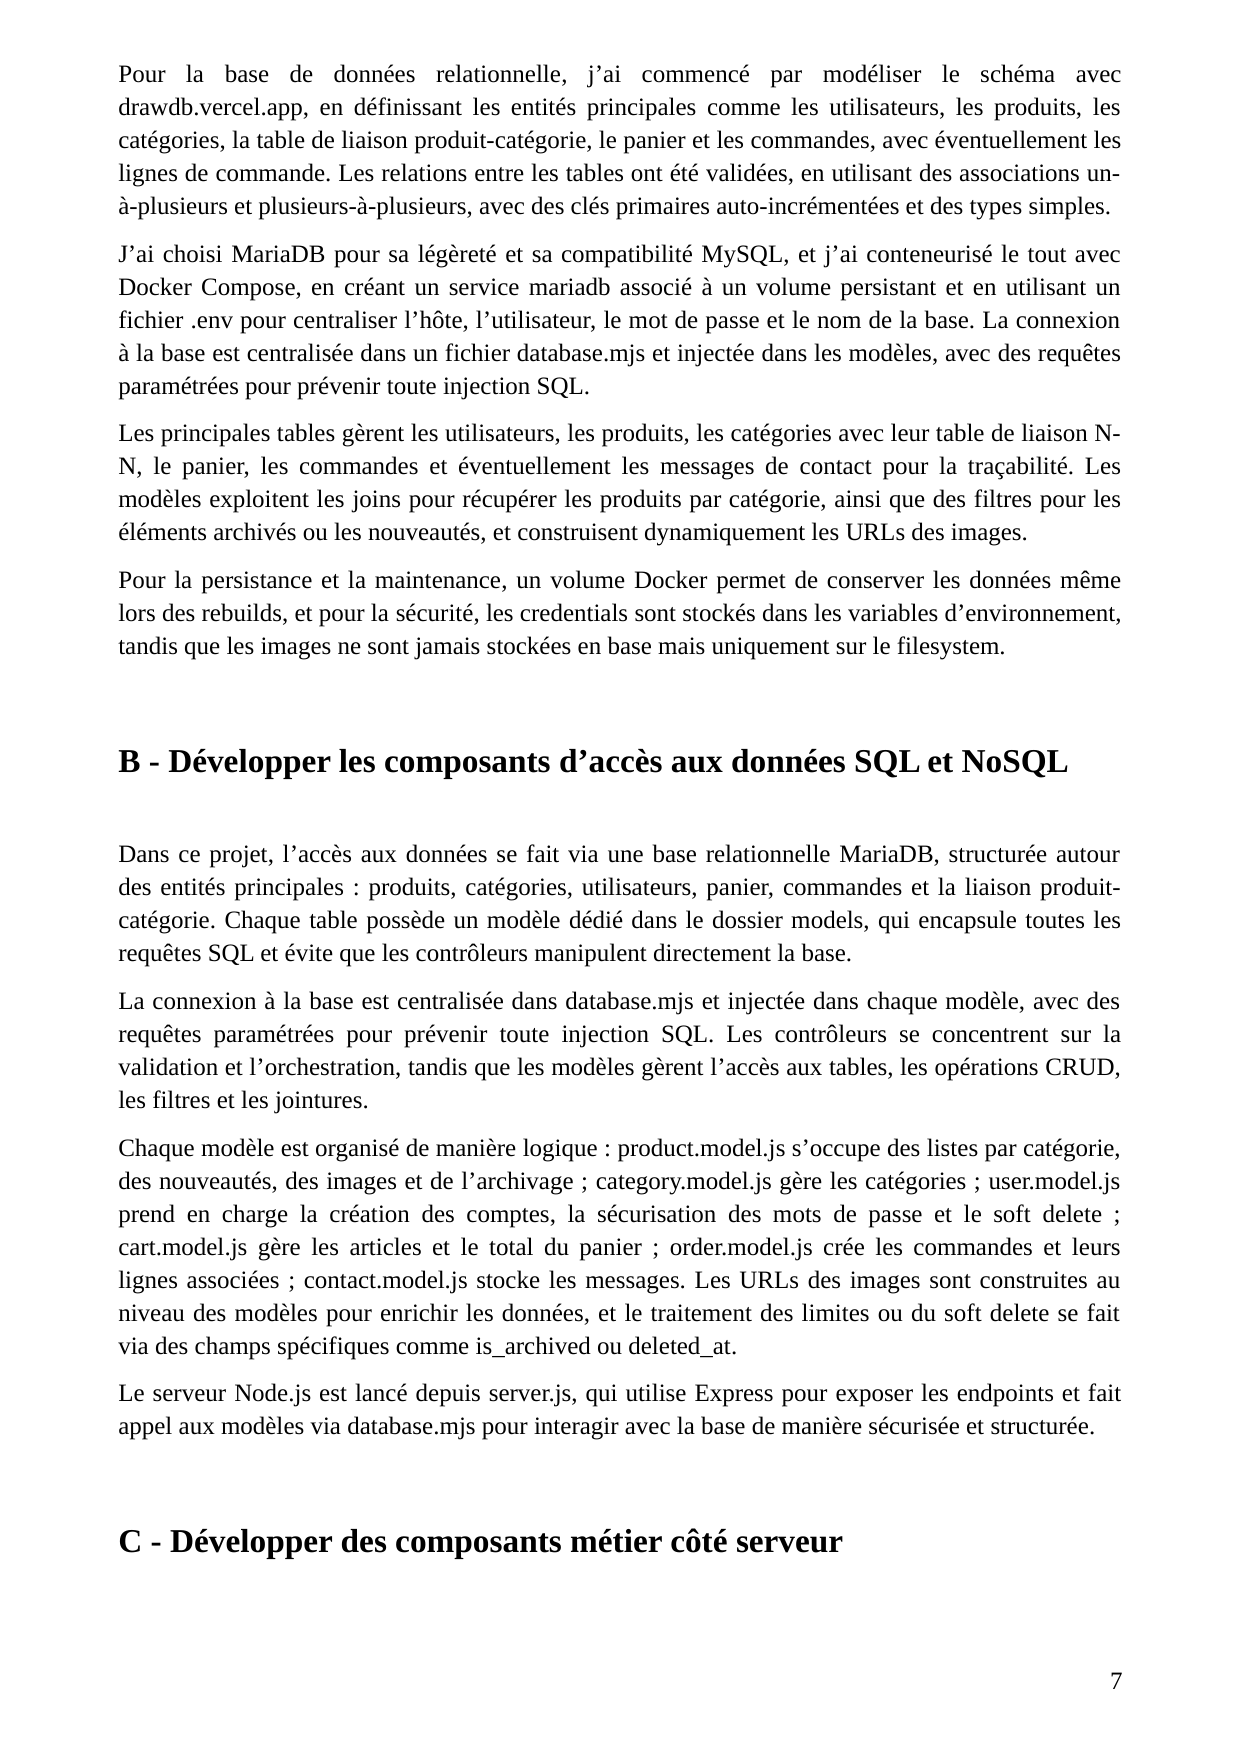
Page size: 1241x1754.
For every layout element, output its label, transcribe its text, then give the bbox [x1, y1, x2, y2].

text Chaque modèle est organisé de manière logique : product.model.js s’occupe des listes par catégorie, des nouveautés, des images et de l’archivage ; category.model.js gère les catégories ; user.model.js prend en charge la création des comptes, la sécurisation des mots de passe et le soft delete ; cart.model.js gère les articles et le total du panier ; order.model.js crée les commandes et leurs lignes associées ; contact.model.js stocke les messages. Les URLs des images sont construites au niveau des modèles pour enrichir les données, et le traitement des limites ou du soft delete se fait via des champs spécifiques comme is_archived ou deleted_at. [118, 1133, 1122, 1359]
text Le serveur Node.js est lancé depuis server.js, qui utilise Express pour exposer les endpoints et fait appel aux modèles via database.mjs pour interagir avec la base de manière sécurisée et structurée. [118, 1378, 1122, 1440]
subtitle C - Développer des composants métier côté serveur [118, 1521, 1122, 1559]
text Pour la base de données relationnelle, j’ai commencé par modéliser le schéma avec drawdb.vercel.app, en définissant les entités principales comme les utilisateurs, les produits, les catégories, la table de liaison produit-catégorie, le panier et les commandes, avec éventuellement les lignes de commande. Les relations entre les tables ont été validées, en utilisant des associations un-à-plusieurs et plusieurs-à-plusieurs, avec des clés primaires auto-incrémentées et des types simples. [118, 59, 1122, 220]
text La connexion à la base est centralisée dans database.mjs et injectée dans chaque modèle, avec des requêtes paramétrées pour prévenir toute injection SQL. Les contrôleurs se concentrent sur la validation et l’orchestration, tandis que les modèles gèrent l’accès aux tables, les opérations CRUD, les filtres et les jointures. [118, 986, 1122, 1114]
text Les principales tables gèrent les utilisateurs, les produits, les catégories avec leur table de liaison N-N, le panier, les commandes et éventuellement les messages de contact pour la traçabilité. Les modèles exploitent les joins pour récupérer les produits par catégorie, ainsi que des filtres pour les éléments archivés ou les nouveautés, et construisent dynamiquement les URLs des images. [118, 418, 1122, 546]
subtitle B - Développer les composants d’accès aux données SQL et NoSQL [118, 741, 1122, 779]
text J’ai choisi MariaDB pour sa légèreté et sa compatibilité MySQL, et j’ai conteneurisé le tout avec Docker Compose, en créant un service mariadb associé à un volume persistant et en utilisant un fichier .env pour centraliser l’hôte, l’utilisateur, le mot de passe et le nom de la base. La connexion à la base est centralisée dans un fichier database.mjs et injectée dans les modèles, avec des requêtes paramétrées pour prévenir toute injection SQL. [118, 239, 1122, 399]
text Pour la persistance et la maintenance, un volume Docker permet de conserver les données même lors des rebuilds, et pour la sécurité, les credentials sont stockés dans les variables d’environnement, tandis que les images ne sont jamais stockées en base mais uniquement sur le filesystem. [118, 565, 1122, 660]
text Dans ce projet, l’accès aux données se fait via une base relationnelle MariaDB, structurée autour des entités principales : produits, catégories, utilisateurs, panier, commandes et la liaison produit-catégorie. Chaque table possède un modèle dédié dans le dossier models, qui encapsule toutes les requêtes SQL et évite que les contrôleurs manipulent directement la base. [118, 839, 1122, 967]
